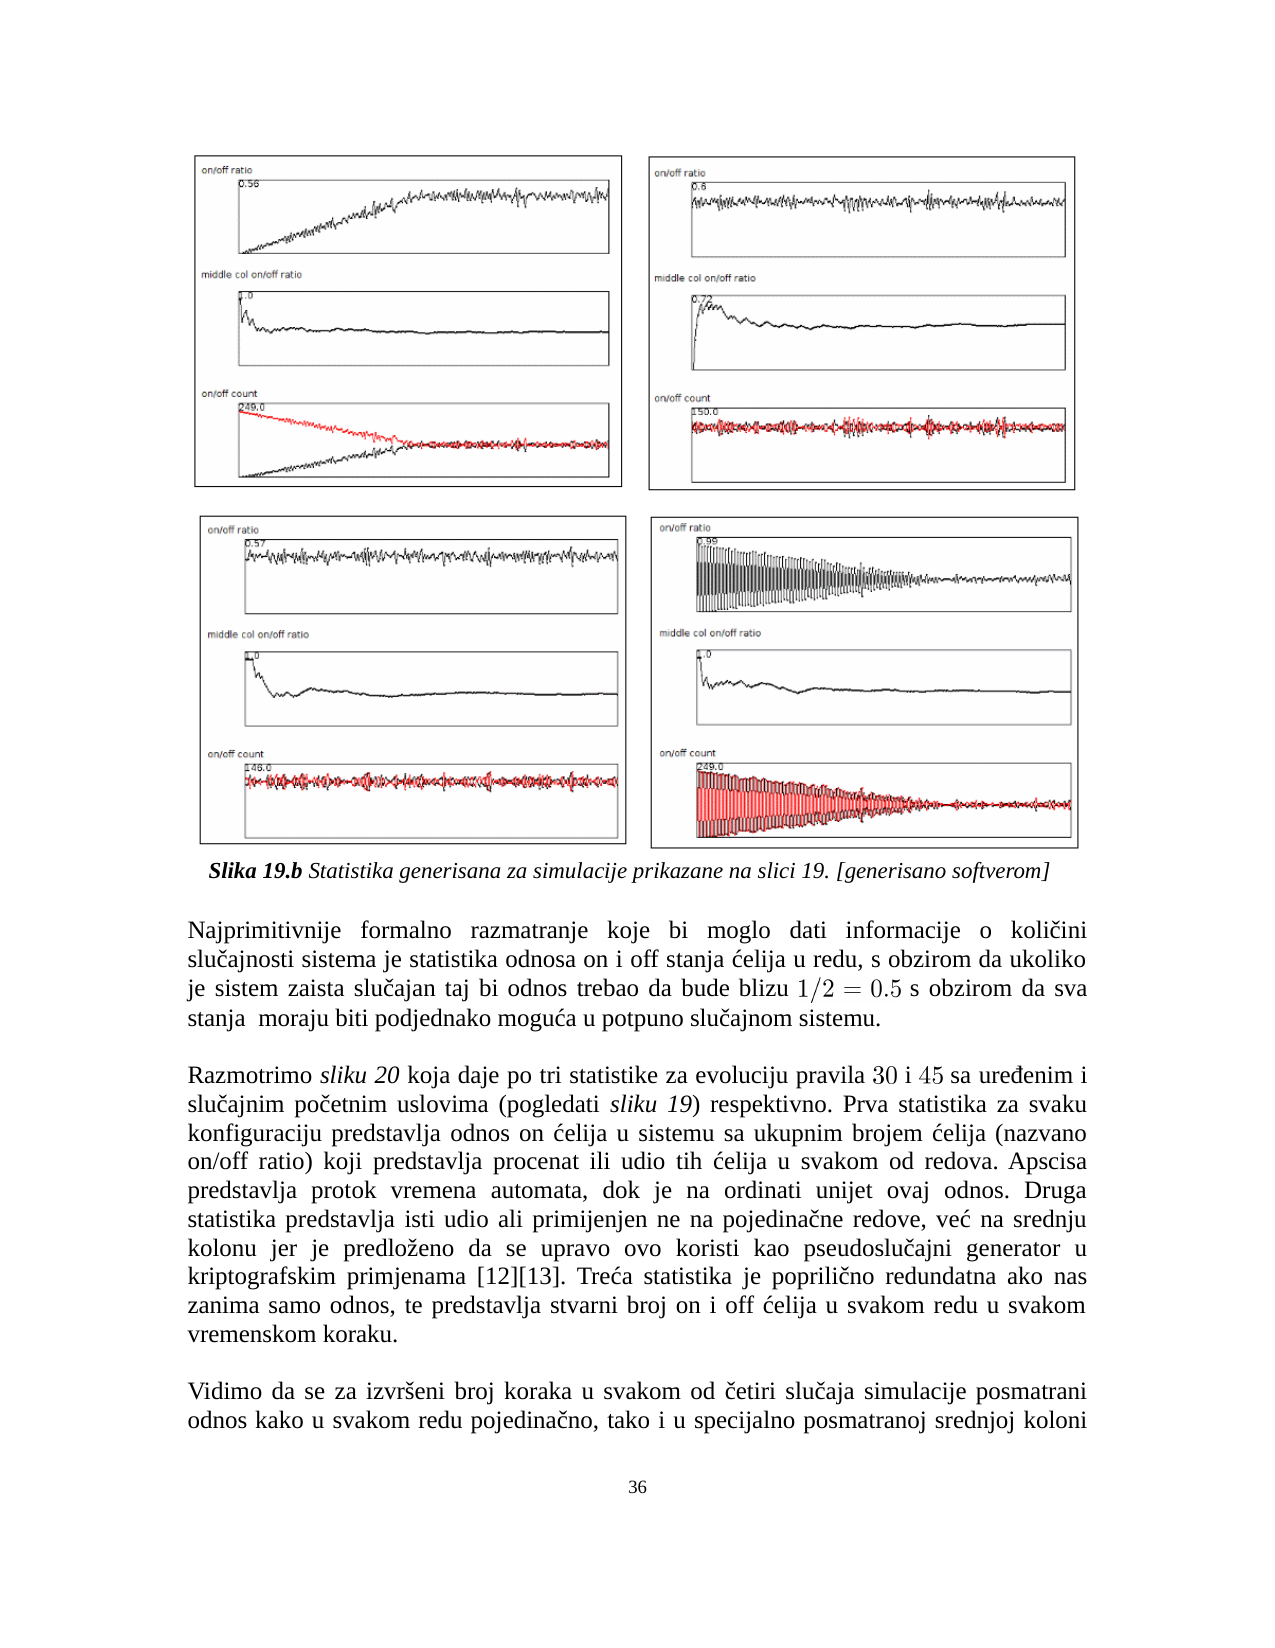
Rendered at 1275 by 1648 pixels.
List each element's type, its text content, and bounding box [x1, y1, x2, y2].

text Slika 19.b Statistika generisana za simulacije prikazane na slici 19. [generisano softverom] [180, 857, 1080, 883]
text Vidimo da se za izvršeni broj koraka u svakom od četiri slučaja simulacije posmatrani odnos kako u svakom redu pojedinačno, tako i u specijalno posmatranoj srednjoj koloni [187, 1376, 1088, 1434]
picture [873, 1066, 897, 1084]
picture [919, 1066, 943, 1084]
text Najprimitivnije formalno razmatranje koje bi moglo dati informacije o količini slučajnosti sistema je statistika odnosa on i off stanja ćelija u redu, s obzirom da ukoliko je sistem zaista slučajan taj bi odnos trebao da bude blizu s obzirom da sva stanja moraju biti podjednako moguća u potpuno slučajnom sistemu. [187, 916, 1088, 1031]
text Razmotrimo sliku 20 koja daje po tri statistike za evoluciju pravila i sa uređenim i slučajnim početnim uslovima (pogledati sliku 19) respektivno. Prva statistika za svaku konfiguraciju predstavlja odnos on ćelija u sistemu sa ukupnim brojem ćelija (nazvano on/off ratio) koji predstavlja procenat ili udio tih ćelija u svakom od redova. Apscisa predstavlja protok vremena automata, dok je na ordinati unijet ovaj odnos. Druga statistika predstavlja isti udio ali primijenjen ne na pojedinačne redove, već na srednju kolonu jer je predloženo da se upravo ovo koristi kao pseudoslučajni generator u kriptografskim primjenama [12][13]. Treća statistika je poprilično redundatna ako nas zanima samo odnos, te predstavlja stvarni broj on i off ćelija u svakom redu u svakom vremenskom koraku. [187, 1060, 1088, 1348]
picture [187, 150, 1088, 857]
picture [799, 977, 901, 1003]
